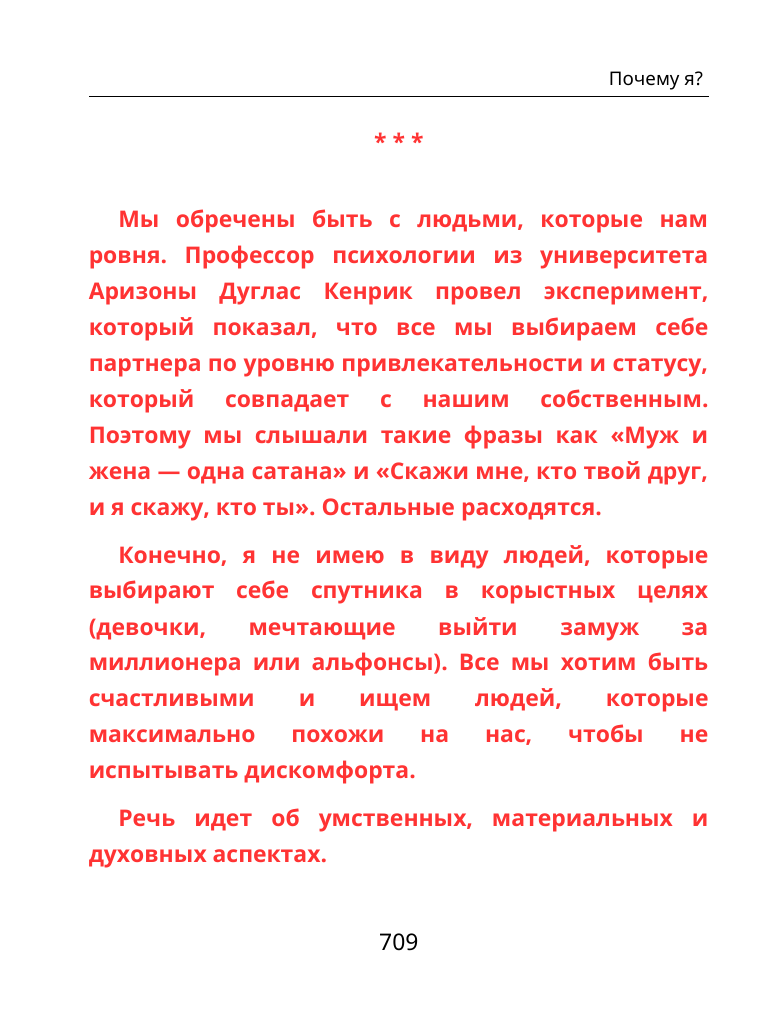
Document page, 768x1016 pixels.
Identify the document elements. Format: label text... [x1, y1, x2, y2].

text Мы обречены быть с людьми, которые нам ровня. Профессор психологии из университета Аризоны Дуглас Кенрик провел эксперимент, который показал, что все мы выбираем себе партнера по уровню привлекательности и статусу, который совпадает с нашим собственным. Поэтому мы слышали такие фразы как «Муж и жена — одна сатана» и «Скажи мне, кто твой друг, и я скажу, кто ты». Остальные расходятся. [88, 203, 709, 522]
subtitle * * * [88, 126, 709, 157]
text Речь идет об умственных, материальных и духовных аспектах. [88, 802, 709, 869]
text Конечно, я не имею в виду людей, которые выбирают себе спутника в корыстных целях (девочки, мечтающие выйти замуж за миллионера или альфонсы). Все мы хотим быть счастливыми и ищем людей, которые максимально похожи на нас, чтобы не испытывать дискомфорта. [88, 538, 709, 785]
